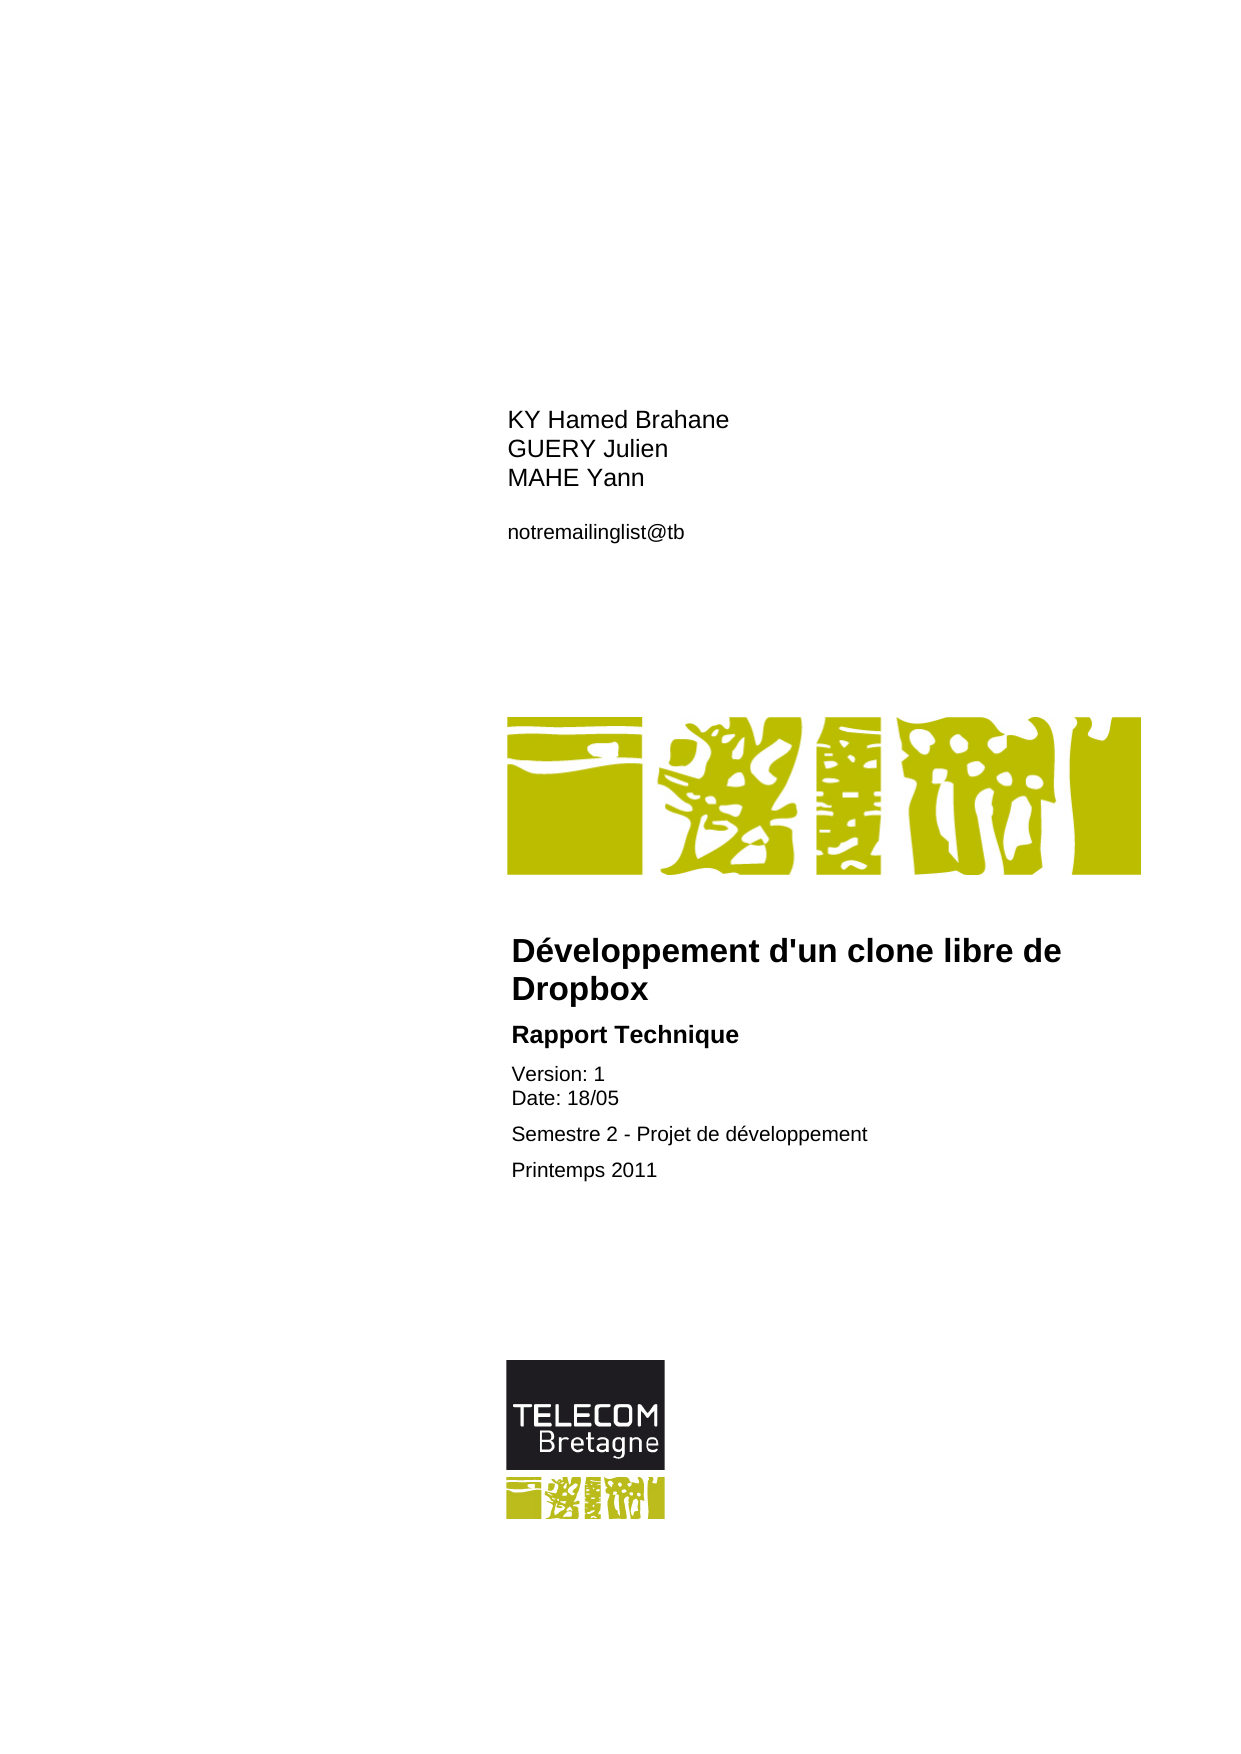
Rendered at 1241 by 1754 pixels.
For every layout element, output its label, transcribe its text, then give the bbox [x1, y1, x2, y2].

table_header KY Hamed Brahane GUERY Julien MAHE Yann notremailinglist@tb [507, 405, 1141, 686]
table_header Développement d'un clone libre de Dropbox Rapport Technique Version: 1 Date: 18/05 Semestre 2 - Projet de développement Printemps 2011 [511, 931, 1145, 1211]
